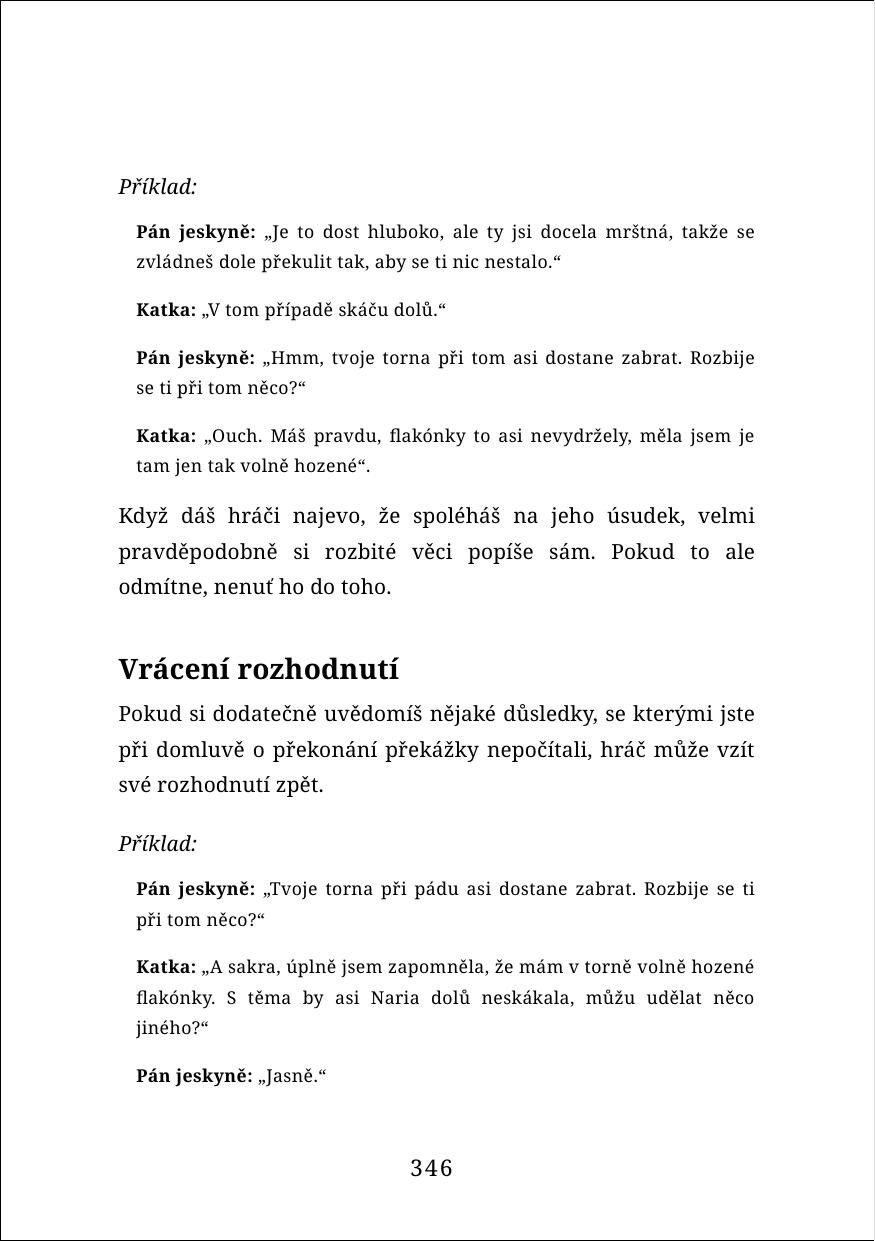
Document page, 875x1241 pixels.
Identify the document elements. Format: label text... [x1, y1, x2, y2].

text Pán jeskyně: „Je to dost hluboko, ale ty jsi docela mrštná, takže se zvládneš dole překulit tak, aby se ti nic nestalo.“ [136, 219, 756, 273]
text Když dáš hráči najevo, že spoléháš na jeho úsudek, velmi pravděpodobně si rozbité věci popíše sám. Pokud to ale odmítne, nenuť ho do toho. [118, 501, 756, 601]
text Katka: „Ouch. Máš pravdu, flakónky to asi nevydržely, měla jsem je tam jen tak volně hozené“. [136, 423, 756, 478]
text Pán jeskyně: „Hmm, tvoje torna při tom asi dostane zabrat. Rozbije se ti při tom něco?“ [136, 345, 756, 399]
text Příklad: [118, 172, 756, 200]
text Katka: „A sakra, úplně jsem zapomněla, že mám v torně volně hozené flakónky. S těma by asi Naria dolů neskákala, můžu udělat něco jiného?“ [136, 955, 756, 1039]
text Pán jeskyně: „Jasně.“ [136, 1063, 756, 1087]
text Pokud si dodatečně uvědomíš nějaké důsledky, se kterými jste při domluvě o překonání překážky nepočítali, hráč může vzít své rozhodnutí zpět. [118, 699, 756, 799]
text Příklad: [118, 829, 756, 858]
text Pán jeskyně: „Tvoje torna při pádu asi dostane zabrat. Rozbije se ti při tom něco?“ [136, 877, 756, 931]
subtitle Vrácení rozhodnutí [118, 649, 756, 688]
text Katka: „V tom případě skáču dolů.“ [136, 297, 756, 321]
